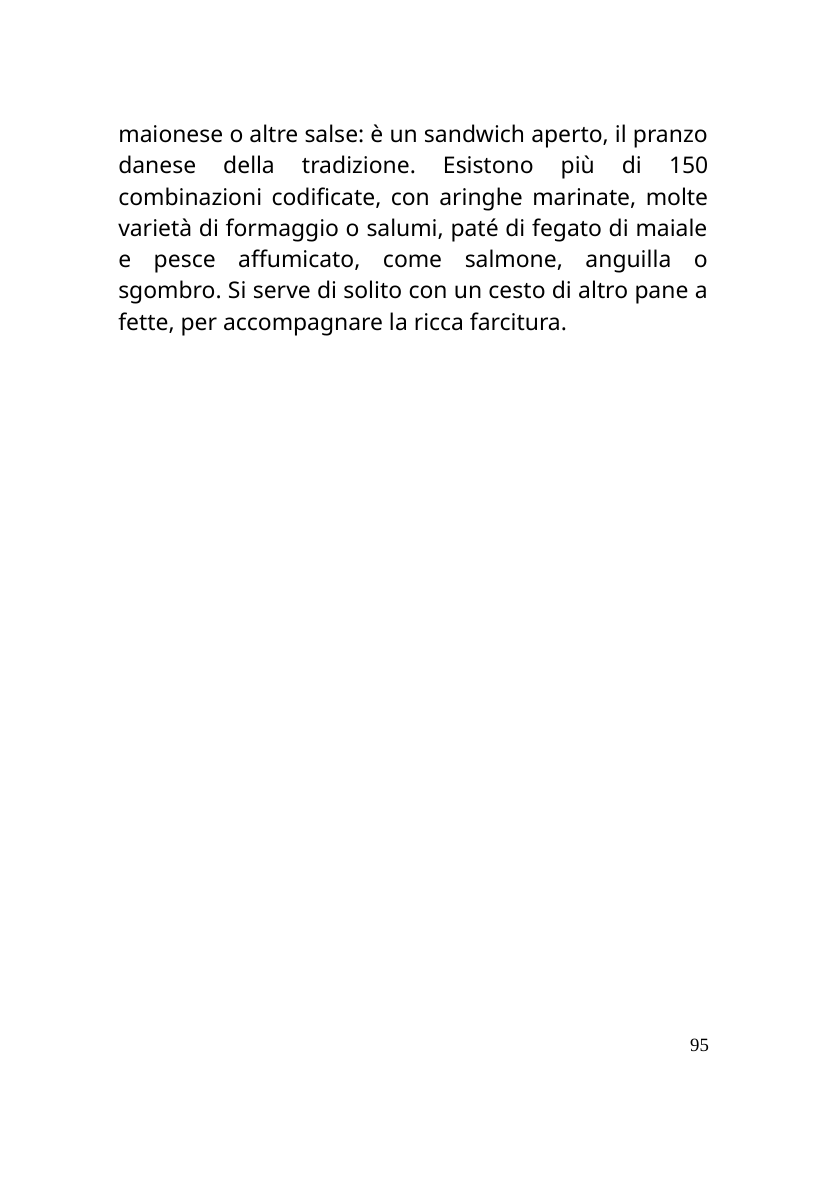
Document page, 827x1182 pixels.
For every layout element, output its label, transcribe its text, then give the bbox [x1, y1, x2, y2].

text maionese o altre salse: è un sandwich aperto, il pranzo danese della tradizione. Esistono più di 150 combinazioni codificate, con aringhe marinate, molte varietà di formaggio o salumi, paté di fegato di maiale e pesce affumicato, come salmone, anguilla o sgombro. Si serve di solito con un cesto di altro pane a fette, per accompagnare la ricca farcitura. [118, 118, 709, 337]
